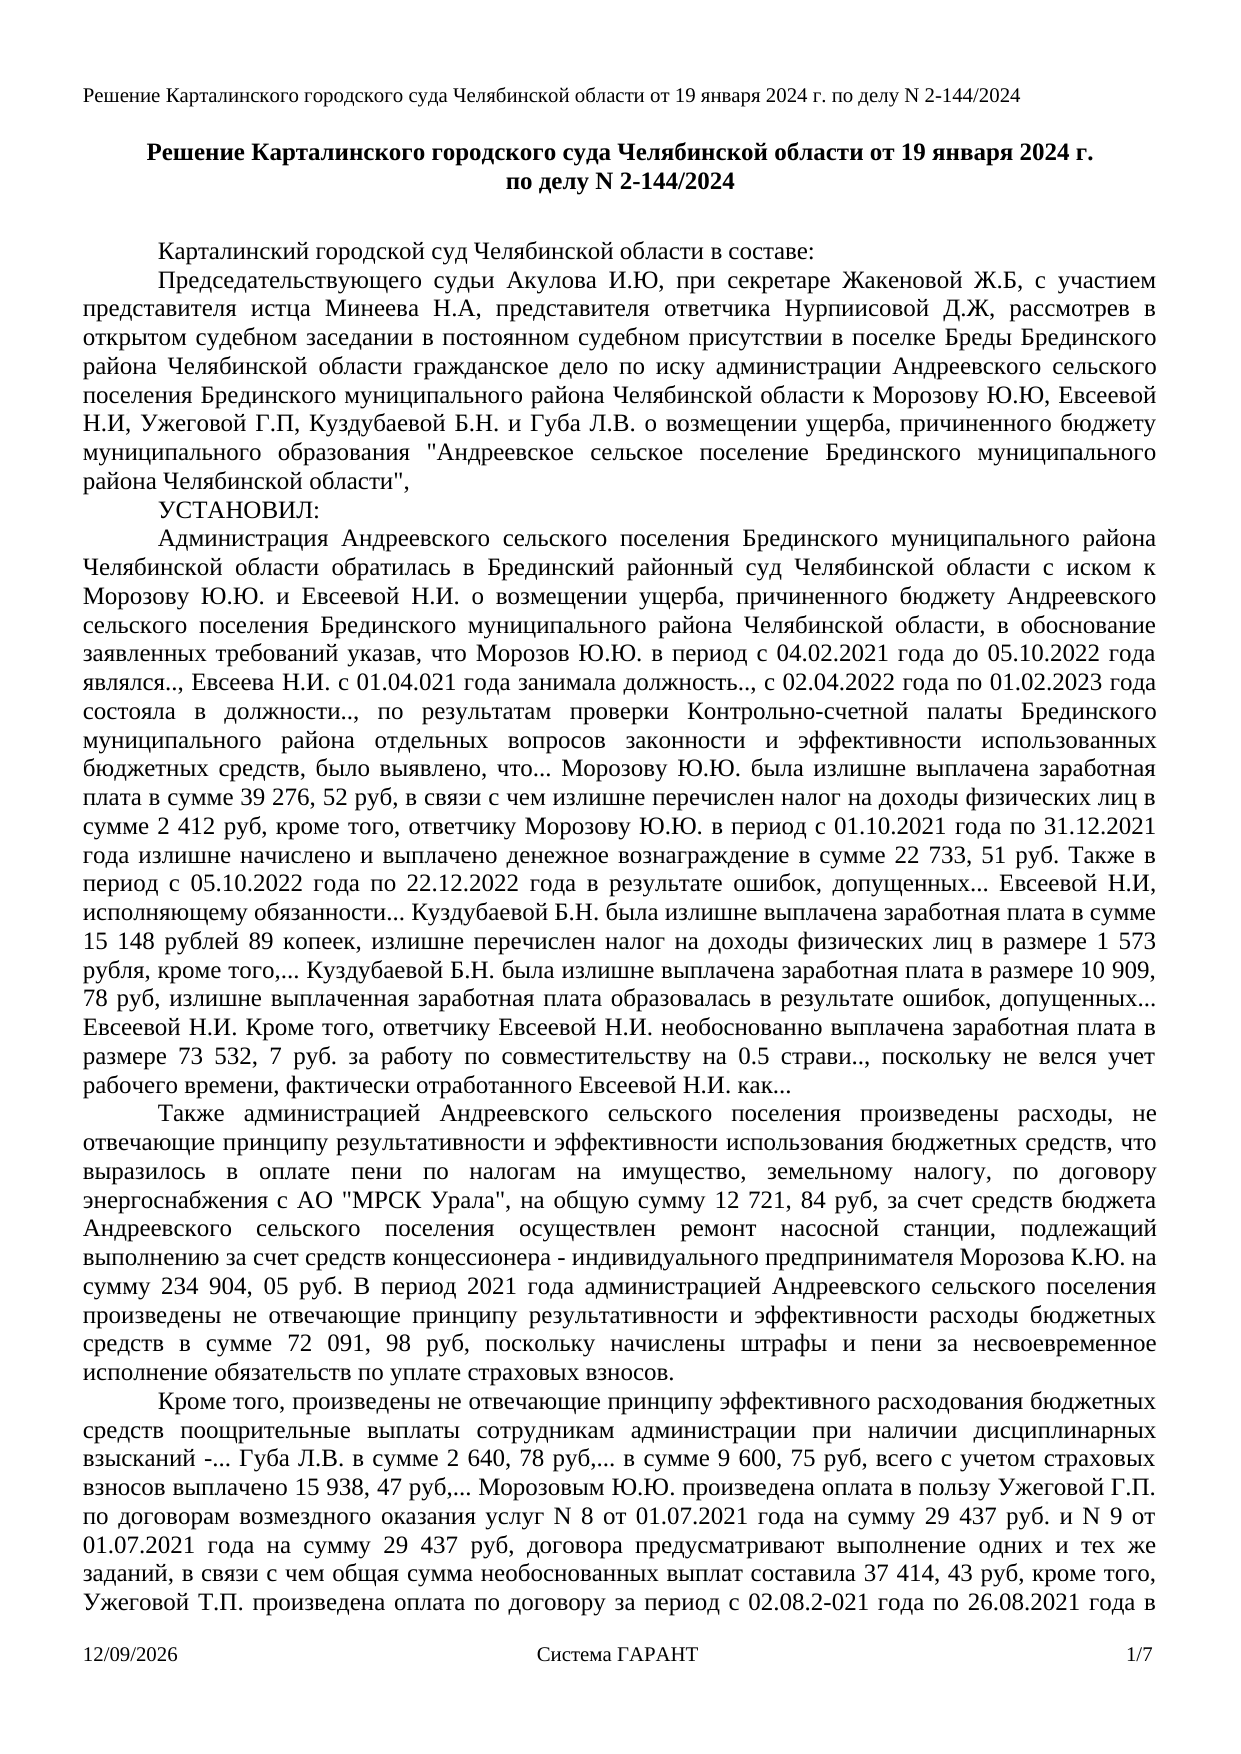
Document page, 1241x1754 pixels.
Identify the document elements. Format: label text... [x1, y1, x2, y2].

text Карталинский городской суд Челябинской области в составе: [83, 236, 1157, 265]
text Кроме того, произведены не отвечающие принципу эффективного расходования бюджетных средств поощрительные выплаты сотрудникам администрации при наличии дисциплинарных взысканий -... Губа Л.В. в сумме 2 640, 78 руб,... в сумме 9 600, 75 руб, всего с учетом страховых взносов выплачено 15 938, 47 руб,... Морозовым Ю.Ю. произведена оплата в пользу Ужеговой Г.П. по договорам возмездного оказания услуг N 8 от 01.07.2021 года на сумму 29 437 руб. и N 9 от 01.07.2021 года на сумму 29 437 руб, договора предусматривают выполнение одних и тех же заданий, в связи с чем общая сумма необоснованных выплат составила 37 414, 43 руб, кроме того, Ужеговой Т.П. произведена оплата по договору за период с 02.08.2-021 года по 26.08.2021 года в [83, 1386, 1157, 1616]
text Администрация Андреевского сельского поселения Брединского муниципального района Челябинской области обратилась в Брединский районный суд Челябинской области с иском к Морозову Ю.Ю. и Евсеевой Н.И. о возмещении ущерба, причиненного бюджету Андреевского сельского поселения Брединского муниципального района Челябинской области, в обоснование заявленных требований указав, что Морозов Ю.Ю. в период с 04.02.2021 года до 05.10.2022 года являлся.., Евсеева Н.И. с 01.04.021 года занимала должность.., с 02.04.2022 года по 01.02.2023 года состояла в должности.., по результатам проверки Контрольно-счетной палаты Брединского муниципального района отдельных вопросов законности и эффективности использованных бюджетных средств, было выявлено, что... Морозову Ю.Ю. была излишне выплачена заработная плата в сумме 39 276, 52 руб, в связи с чем излишне перечислен налог на доходы физических лиц в сумме 2 412 руб, кроме того, ответчику Морозову Ю.Ю. в период с 01.10.2021 года по 31.12.2021 года излишне начислено и выплачено денежное вознаграждение в сумме 22 733, 51 руб. Также в период с 05.10.2022 года по 22.12.2022 года в результате ошибок, допущенных... Евсеевой Н.И, исполняющему обязанности... Куздубаевой Б.Н. была излишне выплачена заработная плата в сумме 15 148 рублей 89 копеек, излишне перечислен налог на доходы физических лиц в размере 1 573 рубля, кроме того,... Куздубаевой Б.Н. была излишне выплачена заработная плата в размере 10 909, 78 руб, излишне выплаченная заработная плата образовалась в результате ошибок, допущенных... Евсеевой Н.И. Кроме того, ответчику Евсеевой Н.И. необоснованно выплачена заработная плата в размере 73 532, 7 руб. за работу по совместительству на 0.5 страви.., поскольку не велся учет рабочего времени, фактически отработанного Евсеевой Н.И. как... [83, 523, 1157, 1098]
text УСТАНОВИЛ: [83, 495, 1157, 523]
text Также администрацией Андреевского сельского поселения произведены расходы, не отвечающие принципу результативности и эффективности использования бюджетных средств, что выразилось в оплате пени по налогам на имущество, земельному налогу, по договору энергоснабжения с АО "МРСК Урала", на общую сумму 12 721, 84 руб, за счет средств бюджета Андреевского сельского поселения осуществлен ремонт насосной станции, подлежащий выполнению за счет средств концессионера - индивидуального предпринимателя Морозова К.Ю. на сумму 234 904, 05 руб. В период 2021 года администрацией Андреевского сельского поселения произведены не отвечающие принципу результативности и эффективности расходы бюджетных средств в сумме 72 091, 98 руб, поскольку начислены штрафы и пени за несвоевременное исполнение обязательств по уплате страховых взносов. [83, 1098, 1157, 1386]
subtitle Решение Карталинского городского суда Челябинской области от 19 января 2024 г. по делу N 2-144/2024 [83, 137, 1157, 195]
text Председательствующего судьи Акулова И.Ю, при секретаре Жакеновой Ж.Б, с участием представителя истца Минеева Н.А, представителя ответчика Нурпиисовой Д.Ж, рассмотрев в открытом судебном заседании в постоянном судебном присутствии в поселке Бреды Брединского района Челябинской области гражданское дело по иску администрации Андреевского сельского поселения Брединского муниципального района Челябинской области к Морозову Ю.Ю, Евсеевой Н.И, Ужеговой Г.П, Куздубаевой Б.Н. и Губа Л.В. о возмещении ущерба, причиненного бюджету муниципального образования "Андреевское сельское поселение Брединского муниципального района Челябинской области", [83, 265, 1157, 495]
